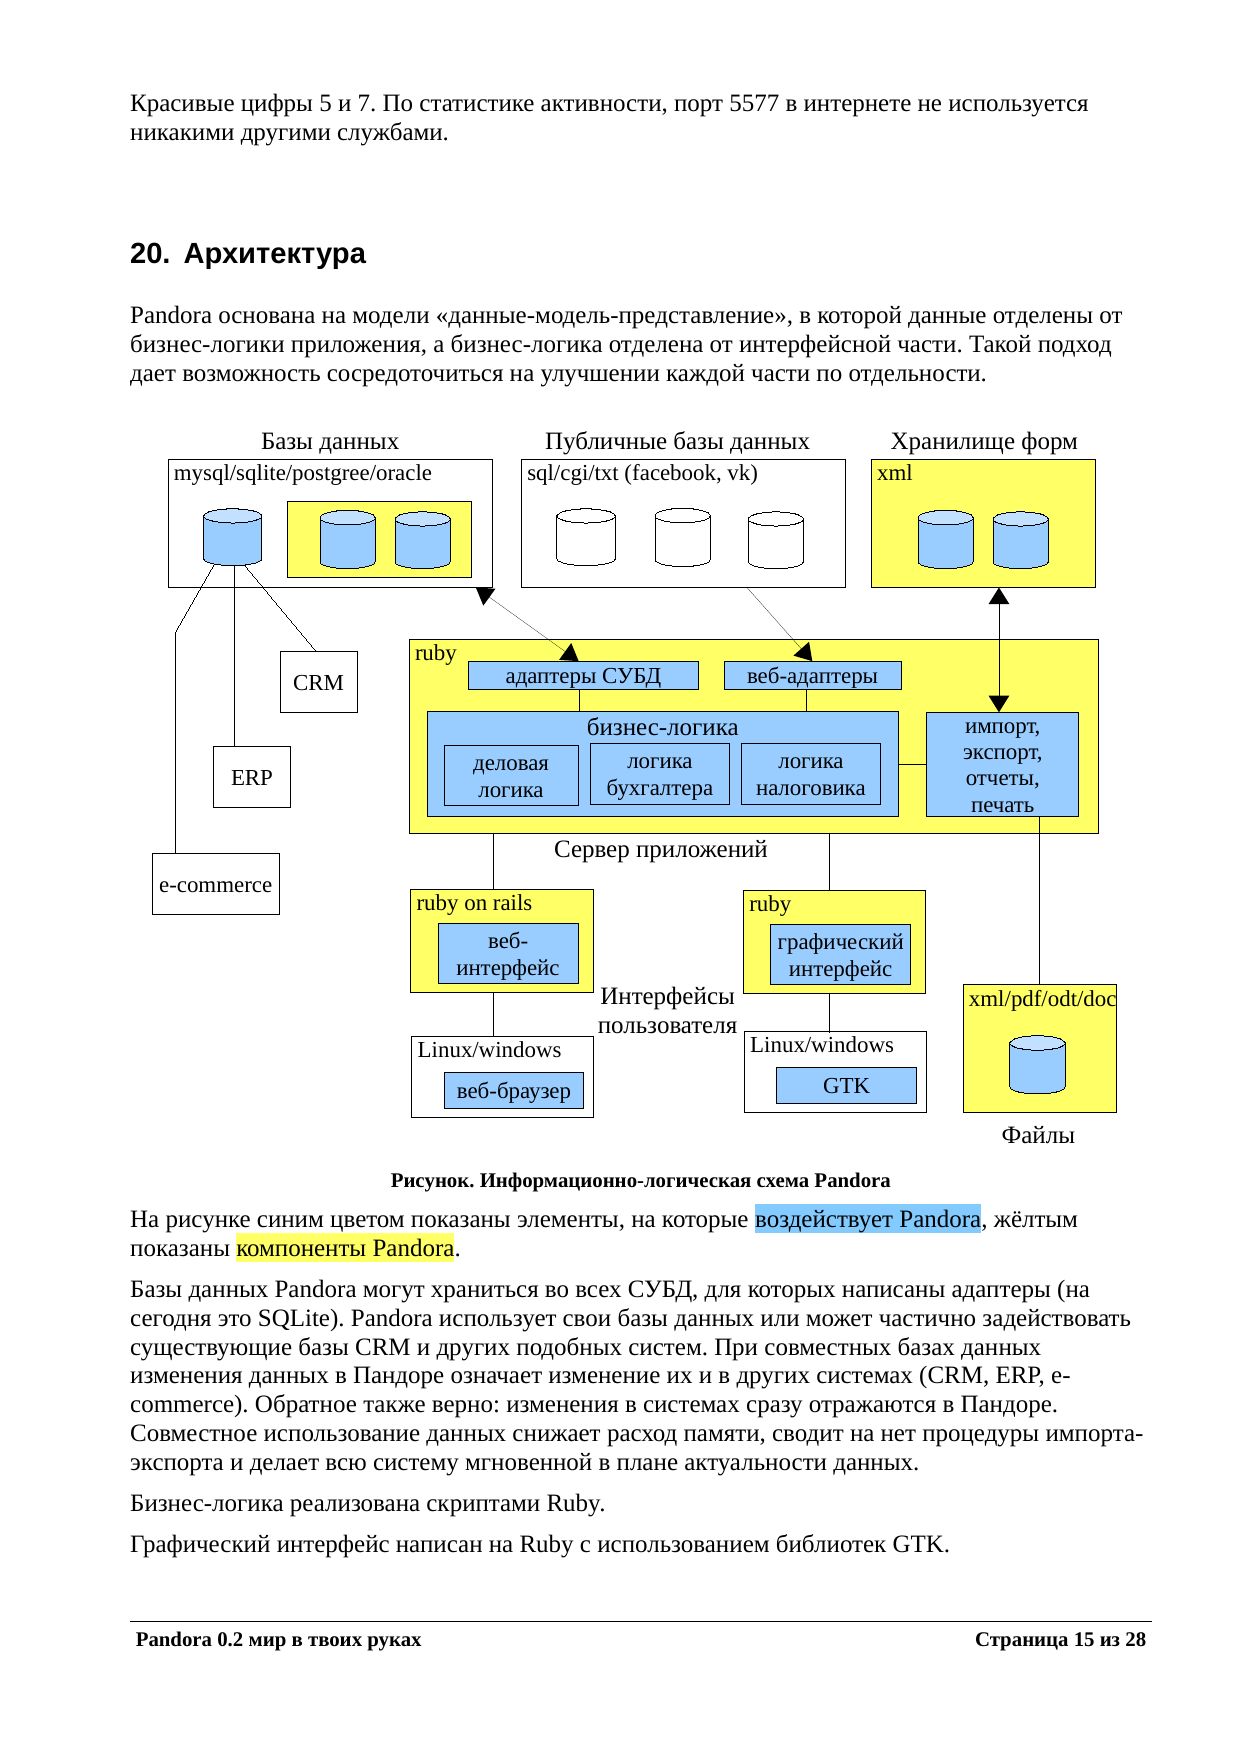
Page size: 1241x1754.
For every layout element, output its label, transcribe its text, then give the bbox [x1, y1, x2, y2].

subtitle Архитектура [130, 236, 1152, 270]
text На рисунке синим цветом показаны элементы, на которые воздействует Pandora, жёлтым показаны компоненты Pandora. [130, 1204, 1152, 1262]
text Pandora основана на модели «данные-модель-представление», в которой данные отделены от бизнес-логики приложения, а бизнес-логика отделена от интерфейсной части. Такой подход дает возможность сосредоточиться на улучшении каждой части по отдельности. [130, 300, 1152, 386]
text Базы данных Pandora могут храниться во всех СУБД, для которых написаны адаптеры (на сегодня это SQLite). Pandora использует свои базы данных или может частично задействовать существующие базы CRM и других подобных систем. При совместных базах данных изменения данных в Пандоре означает изменение их и в других системах (CRM, ERP, e-commerce). Обратное также верно: изменения в системах сразу отражаются в Пандоре. Совместное использование данных снижает расход памяти, сводит на нет процедуры импорта-экспорта и делает всю систему мгновенной в плане актуальности данных. [130, 1274, 1152, 1475]
text Рисунок. Информационно-логическая схема Pandora [130, 399, 1152, 1192]
text Красивые цифры 5 и 7. По статистике активности, порт 5577 в интернете не используется никакими другими службами. [130, 88, 1152, 146]
text Бизнес-логика реализована скриптами Ruby. [130, 1488, 1152, 1517]
text Графический интерфейс написан на Ruby с использованием библиотек GTK. [130, 1529, 1152, 1558]
